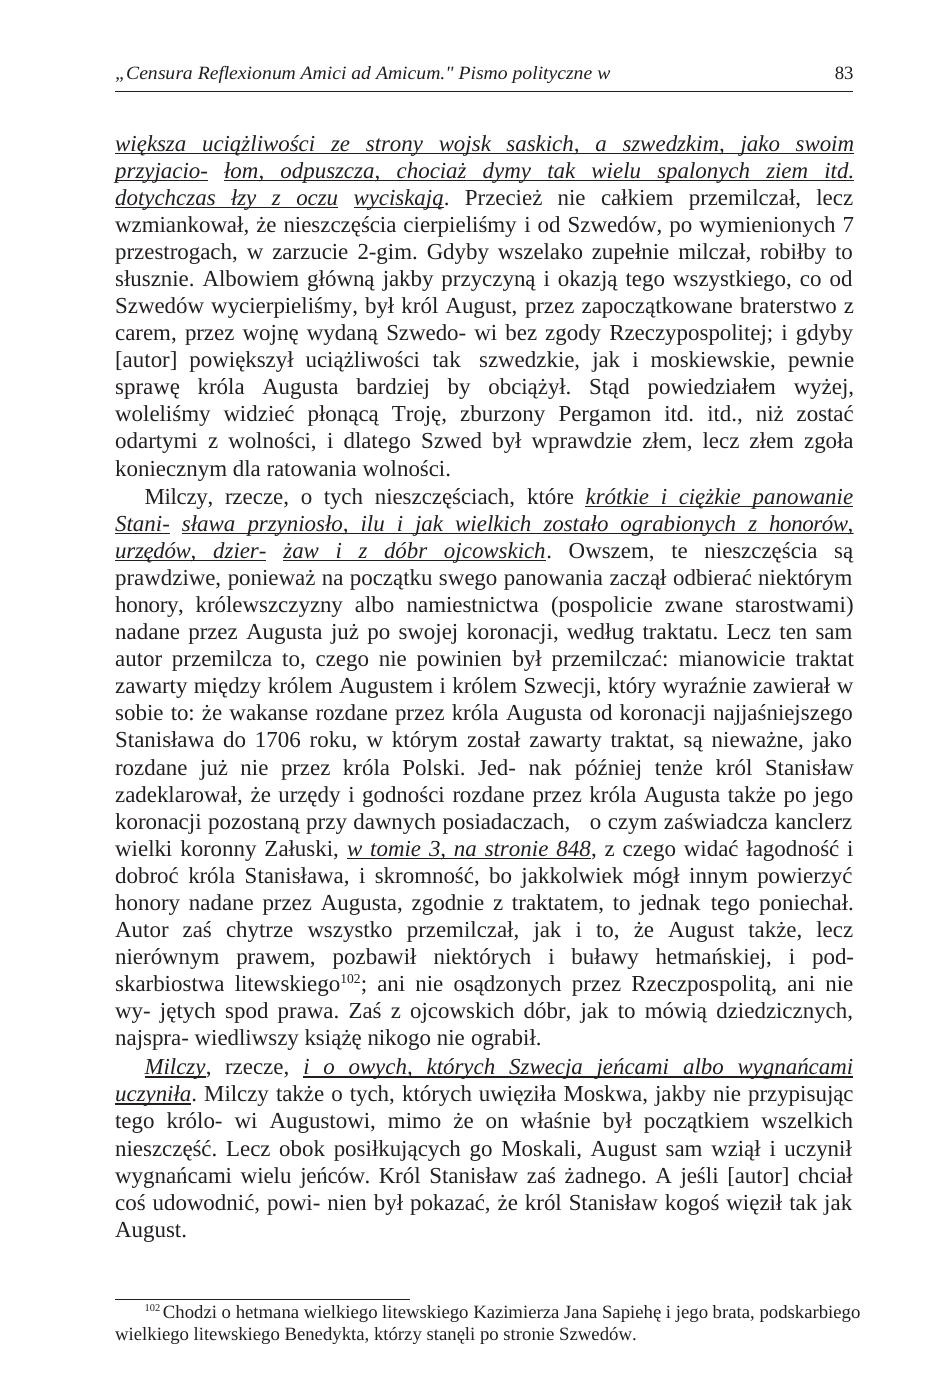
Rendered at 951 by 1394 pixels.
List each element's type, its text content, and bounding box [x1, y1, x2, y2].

text Milczy, rzecze, o tych nieszczęściach, które krótkie i ciężkie panowanie Stani- sława przyniosło, ilu i jak wielkich zostało ograbionych z honorów, urzędów, dzier- żaw i z dóbr ojcowskich. Owszem, te nieszczęścia są prawdziwe, ponieważ na początku swego panowania zaczął odbierać niektórym honory, królewszczyzny albo namiestnictwa (pospolicie zwane starostwami) nadane przez Augusta już po swojej koronacji, według traktatu. Lecz ten sam autor przemilcza to, czego nie powinien był przemilczać: mianowicie traktat zawarty między królem Augustem i królem Szwecji, który wyraźnie zawierał w sobie to: że wakanse rozdane przez króla Augusta od koronacji najjaśniejszego Stanisława do 1706 roku, w którym został zawarty traktat, są nieważne, jako rozdane już nie przez króla Polski. Jed- nak później tenże król Stanisław zadeklarował, że urzędy i godności rozdane przez króla Augusta także po jego koronacji pozostaną przy dawnych posiadaczach, o czym zaświadcza kanclerz wielki koronny Załuski, w tomie 3, na stronie 848, z czego widać łagodność i dobroć króla Stanisława, i skromność, bo jakkolwiek mógł innym powierzyć honory nadane przez Augusta, zgodnie z traktatem, to jednak tego poniechał. Autor zaś chytrze wszystko przemilczał, jak i to, że August także, lecz nierównym prawem, pozbawił niektórych i buławy hetmańskiej, i pod- skarbiostwa litewskiego102; ani nie osądzonych przez Rzeczpospolitą, ani nie wy- jętych spod prawa. Zaś z ojcowskich dóbr, jak to mówią dziedzicznych, najspra- wiedliwszy książę nikogo nie ograbił. [115, 483, 854, 1051]
text większa uciążliwości ze strony wojsk saskich, a szwedzkim, jako swoim [115, 129, 854, 153]
text Milczy, rzecze, i o owych, których Szwecja jeńcami albo wygnańcami uczyniła. Milczy także o tych, których uwięziła Moskwa, jakby nie przypisując tego królo- wi Augustowi, mimo że on właśnie był początkiem wszelkich nieszczęść. Lecz obok posiłkujących go Moskali, August sam wziął i uczynił wygnańcami wielu jeńców. Król Stanisław zaś żadnego. A jeśli [autor] chciał coś udowodnić, powi- nien był pokazać, że król Stanisław kogoś więził tak jak August. [115, 1053, 854, 1242]
text przyjacio- łom, odpuszcza, chociaż dymy tak wielu spalonych ziem itd. dotychczas łzy z oczu wyciskają. Przecież nie całkiem przemilczał, lecz wzmiankował, że nieszczęścia cierpieliśmy i od Szwedów, po wymienionych 7 przestrogach, w zarzucie 2-gim. Gdyby wszelako zupełnie milczał, robiłby to słusznie. Albowiem główną jakby przyczyną i okazją tego wszystkiego, co od Szwedów wycierpieliśmy, był król August, przez zapoczątkowane braterstwo z carem, przez wojnę wydaną Szwedo- wi bez zgody Rzeczypospolitej; i gdyby [autor] powiększył uciążliwości tak szwedzkie, jak i moskiewskie, pewnie sprawę króla Augusta bardziej by obciążył. Stąd powiedziałem wyżej, woleliśmy widzieć płonącą Troję, zburzony Pergamon itd. itd., niż zostać odartymi z wolności, i dlatego Szwed był wprawdzie złem, lecz złem zgoła koniecznym dla ratowania wolności. [115, 154, 854, 481]
text 102 Chodzi o hetmana wielkiego litewskiego Kazimierza Jana Sapiehę i jego brata, podskarbiego wielkiego litewskiego Benedykta, którzy stanęli po stronie Szwedów. [115, 1296, 863, 1344]
